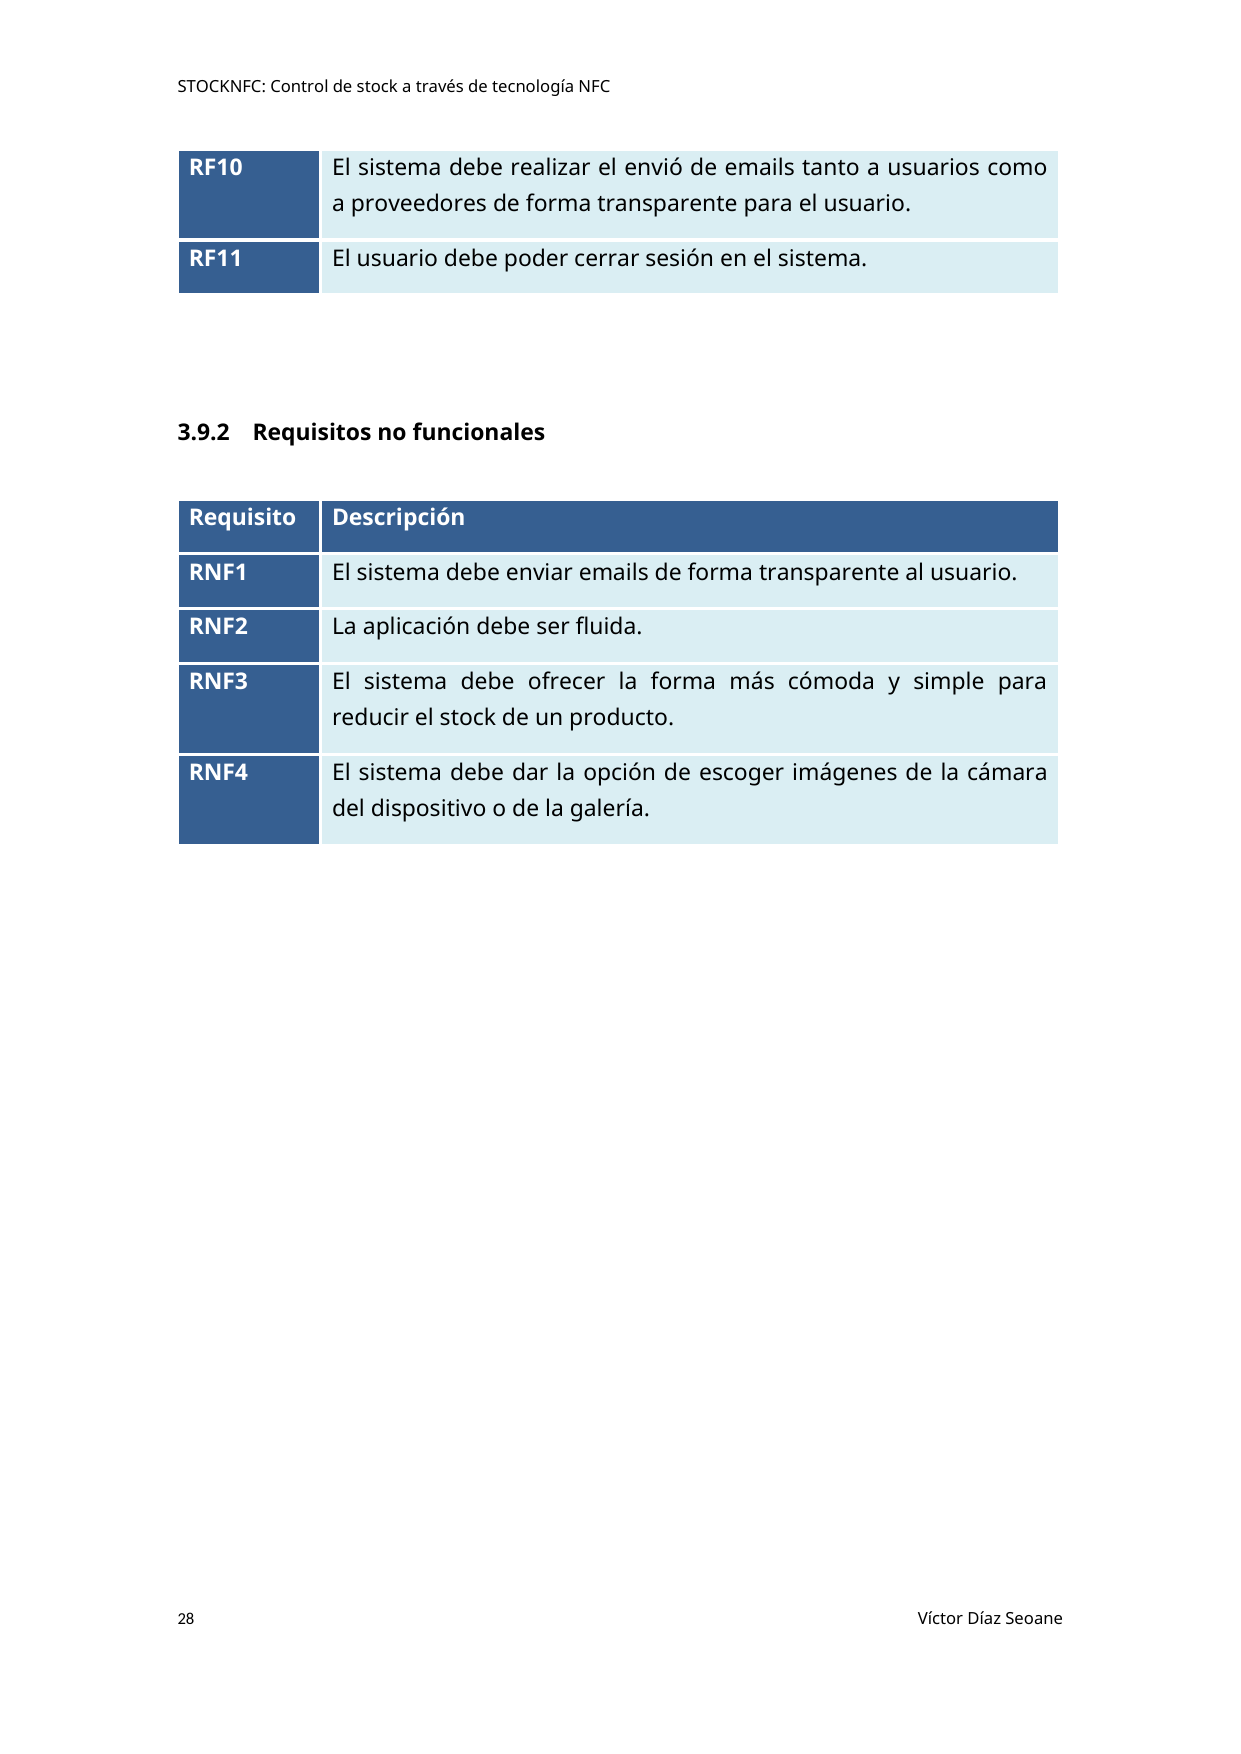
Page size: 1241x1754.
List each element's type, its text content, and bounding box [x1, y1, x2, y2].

table_cell RNF4 [179, 756, 319, 844]
table_header Requisito [179, 501, 319, 552]
table_cell RNF1 [179, 555, 319, 607]
table_cell RF10 [179, 151, 319, 238]
table_cell El sistema debe enviar emails de forma transparente al usuario. [322, 555, 1058, 607]
table_cell El sistema debe dar la opción de escoger imágenes de la cámara del dispositivo o de la galería. [322, 756, 1058, 844]
table_header Descripción [322, 501, 1058, 552]
table_cell El sistema debe ofrecer la forma más cómoda y simple para reducir el stock de un producto. [322, 665, 1058, 753]
table_cell El usuario debe poder cerrar sesión en el sistema. [322, 242, 1058, 293]
table_cell RNF2 [179, 610, 319, 662]
subtitle Requisitos no funcionales [177, 416, 1063, 447]
table_cell RNF3 [179, 665, 319, 753]
table_cell La aplicación debe ser fluida. [322, 610, 1058, 662]
table_cell El sistema debe realizar el envió de emails tanto a usuarios como a proveedores de forma transparente para el usuario. [322, 151, 1058, 238]
table_cell RF11 [179, 242, 319, 293]
